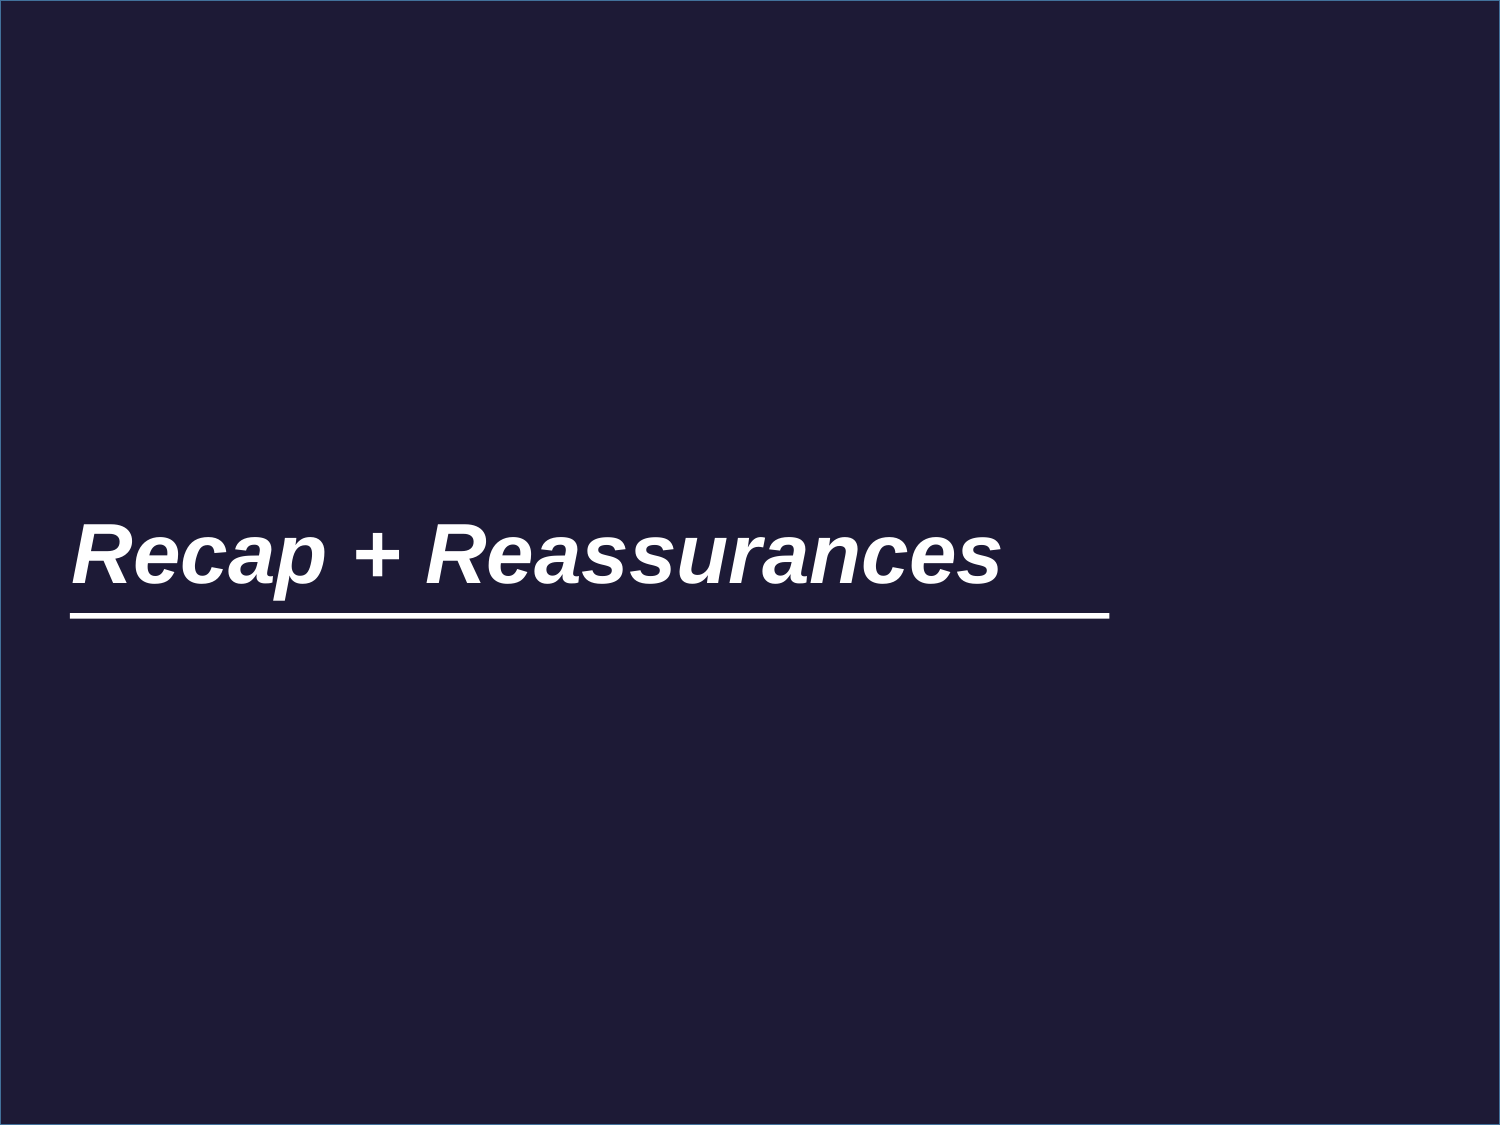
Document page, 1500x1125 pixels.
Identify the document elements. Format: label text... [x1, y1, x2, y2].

title Recap + Reassurances [64, 484, 1415, 628]
